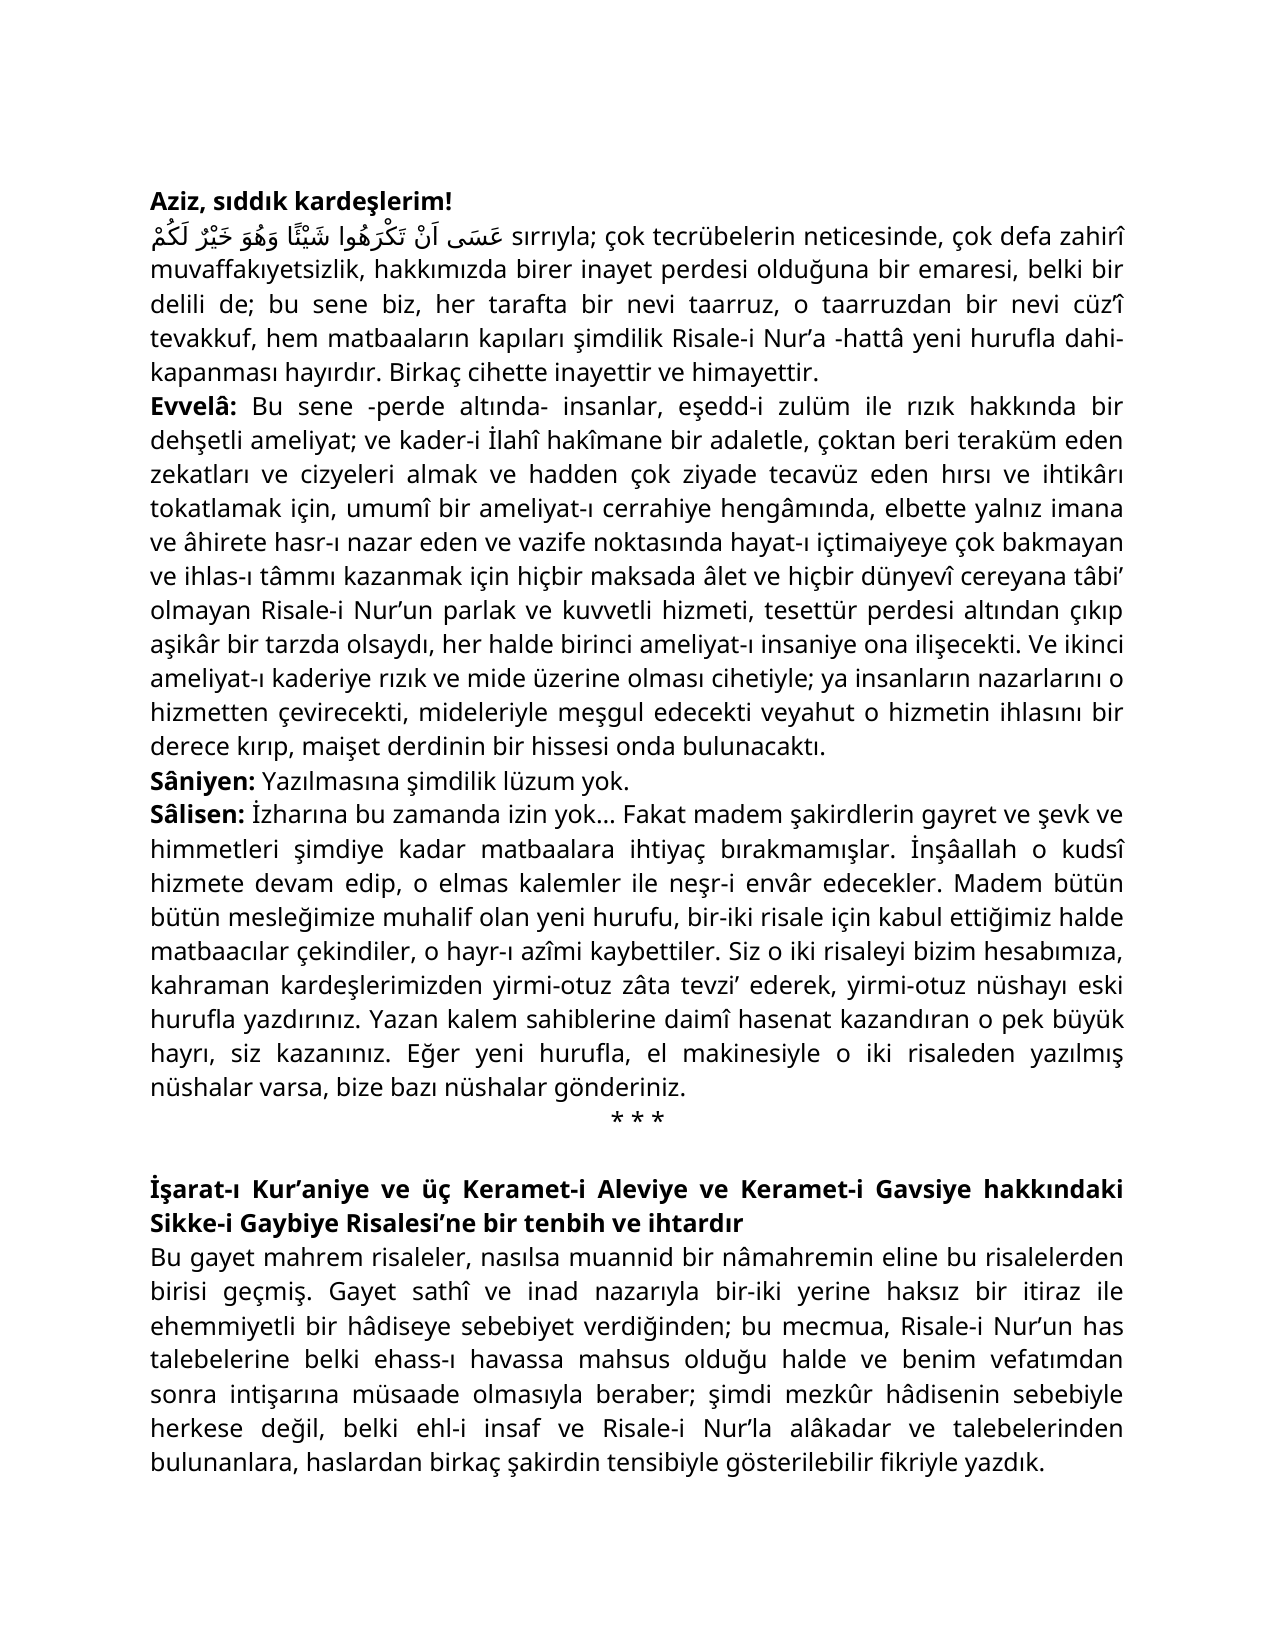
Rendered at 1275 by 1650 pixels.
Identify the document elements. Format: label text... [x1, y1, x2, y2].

text Bu gayet mahrem risaleler, nasılsa muannid bir nâmahremin eline bu risalelerden birisi geçmiş. Gayet sathî ve inad nazarıyla bir-iki yerine haksız bir itiraz ile ehemmiyetli bir hâdiseye sebebiyet verdiğinden; bu mecmua, Risale-i Nur’un has talebelerine belki ehass-ı havassa mahsus olduğu halde ve benim vefatımdan sonra intişarına müsaade olmasıyla beraber; şimdi mezkûr hâdisenin sebebiyle herkese değil, belki ehl-i insaf ve Risale-i Nur’la alâkadar ve talebelerinden bulunanlara, haslardan birkaç şakirdin tensibiyle gösterilebilir fikriyle yazdık. [150, 1240, 1125, 1478]
text Sâniyen: Yazılmasına şimdilik lüzum yok. [150, 763, 1125, 797]
text * * * [150, 1104, 1125, 1138]
text عَسَى اَنْ تَكْرَهُوا شَيْئًا وَهُوَ خَيْرٌ لَكُمْ sırrıyla; çok tecrübelerin neticesinde, çok defa zahirî muvaffakıyetsizlik, hakkımızda birer inayet perdesi olduğuna bir emaresi, belki bir delili de; bu sene biz, her tarafta bir nevi taarruz, o taarruzdan bir nevi cüz’î tevakkuf, hem matbaaların kapıları şimdilik Risale-i Nur’a -hattâ yeni hurufla dahi- kapanması hayırdır. Birkaç cihette inayettir ve himayettir. [150, 218, 1125, 388]
text Sâlisen: İzharına bu zamanda izin yok… Fakat madem şakirdlerin gayret ve şevk ve himmetleri şimdiye kadar matbaalara ihtiyaç bırakmamışlar. İnşâallah o kudsî hizmete devam edip, o elmas kalemler ile neşr-i envâr edecekler. Madem bütün bütün mesleğimize muhalif olan yeni hurufu, bir-iki risale için kabul ettiğimiz halde matbaacılar çekindiler, o hayr-ı azîmi kaybettiler. Siz o iki risaleyi bizim hesabımıza, kahraman kardeşlerimizden yirmi-otuz zâta tevzi’ ederek, yirmi-otuz nüshayı eski hurufla yazdırınız. Yazan kalem sahiblerine daimî hasenat kazandıran o pek büyük hayrı, siz kazanınız. Eğer yeni hurufla, el makinesiyle o iki risaleden yazılmış nüshalar varsa, bize bazı nüshalar gönderiniz. [150, 797, 1125, 1104]
text Aziz, sıddık kardeşlerim! [150, 184, 1125, 218]
text İşarat-ı Kur’aniye ve üç Keramet-i Aleviye ve Keramet-i Gavsiye hakkındaki Sikke-i Gaybiye Risalesi’ne bir tenbih ve ihtardır [150, 1172, 1125, 1240]
text Evvelâ: Bu sene -perde altında- insanlar, eşedd-i zulüm ile rızık hakkında bir dehşetli ameliyat; ve kader-i İlahî hakîmane bir adaletle, çoktan beri teraküm eden zekatları ve cizyeleri almak ve hadden çok ziyade tecavüz eden hırsı ve ihtikârı tokatlamak için, umumî bir ameliyat-ı cerrahiye hengâmında, elbette yalnız imana ve âhirete hasr-ı nazar eden ve vazife noktasında hayat-ı içtimaiyeye çok bakmayan ve ihlas-ı tâmmı kazanmak için hiçbir maksada âlet ve hiçbir dünyevî cereyana tâbi’ olmayan Risale-i Nur’un parlak ve kuvvetli hizmeti, tesettür perdesi altından çıkıp aşikâr bir tarzda olsaydı, her halde birinci ameliyat-ı insaniye ona ilişecekti. Ve ikinci ameliyat-ı kaderiye rızık ve mide üzerine olması cihetiyle; ya insanların nazarlarını o hizmetten çevirecekti, mideleriyle meşgul edecekti veyahut o hizmetin ihlasını bir derece kırıp, maişet derdinin bir hissesi onda bulunacaktı. [150, 388, 1125, 763]
